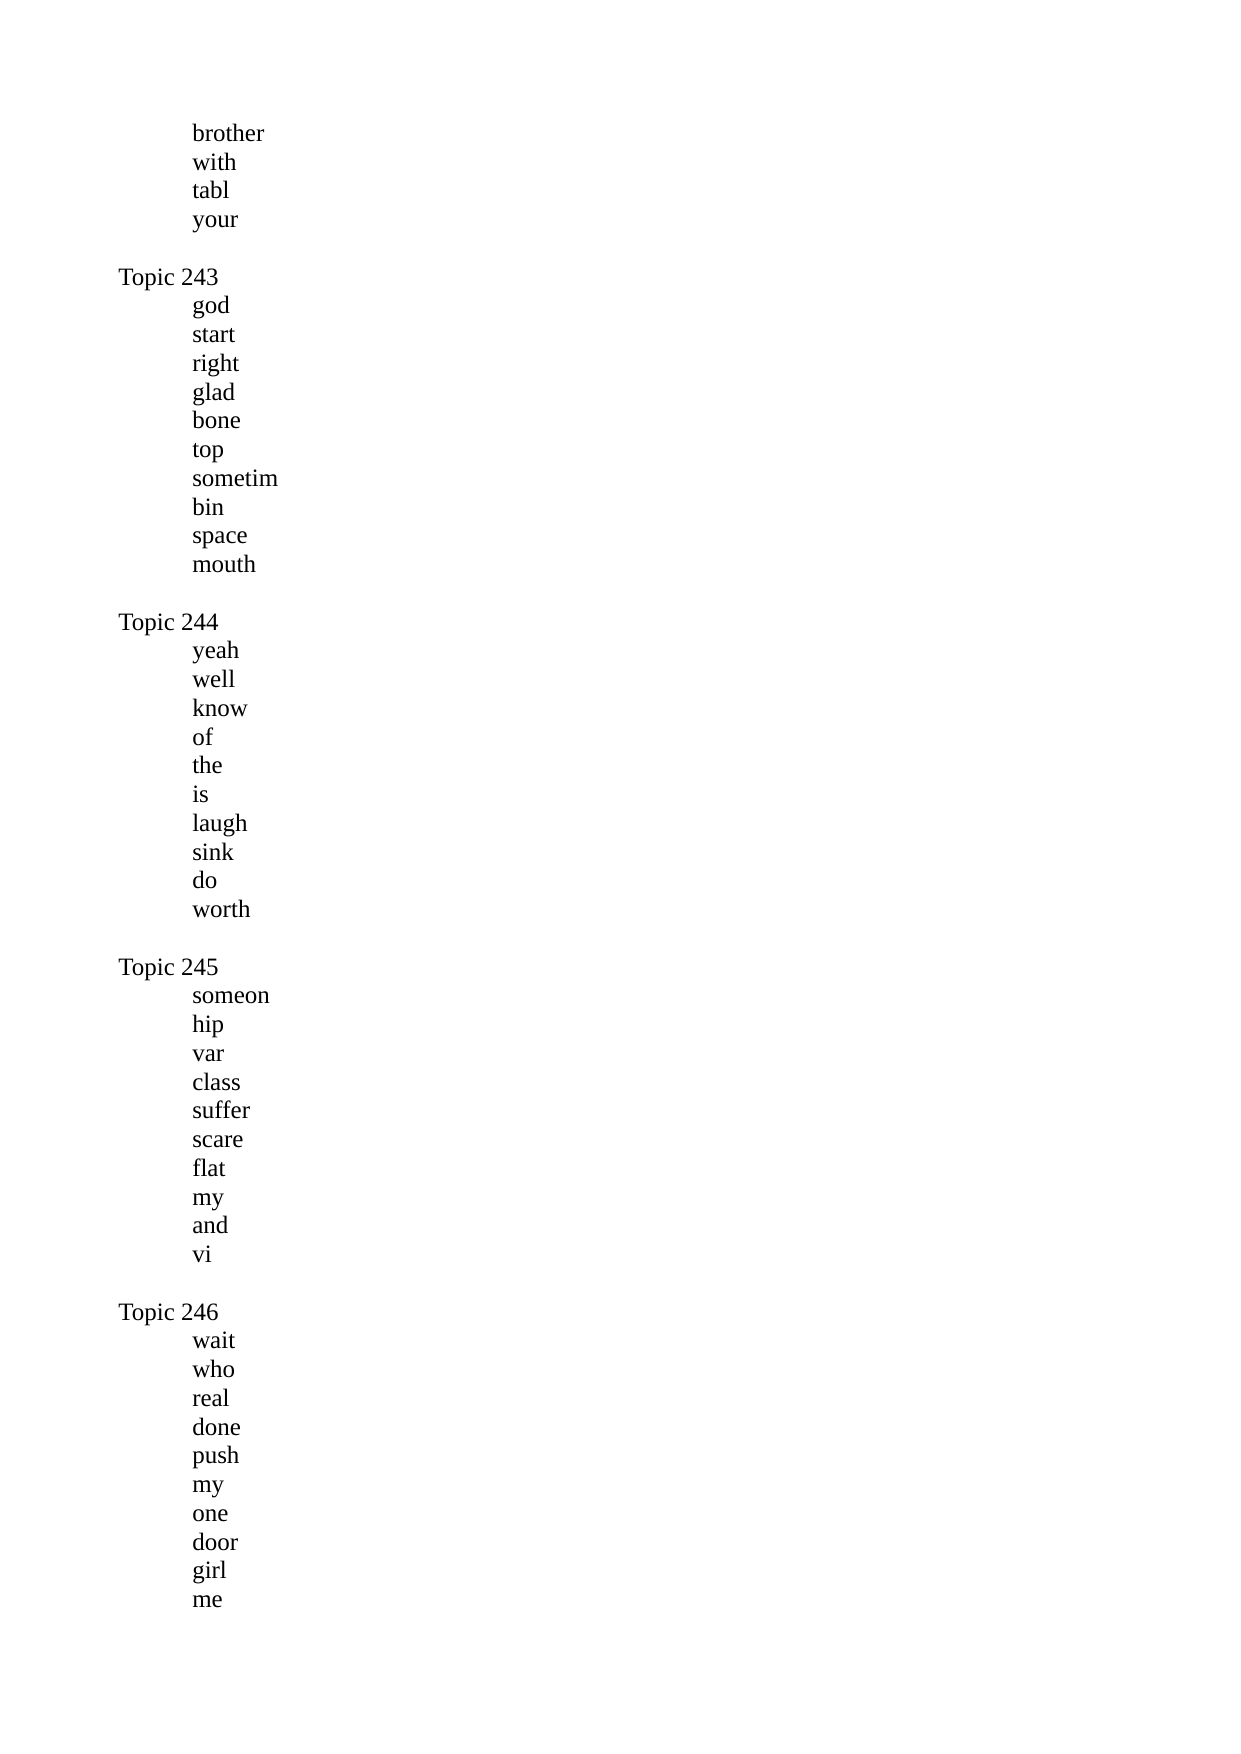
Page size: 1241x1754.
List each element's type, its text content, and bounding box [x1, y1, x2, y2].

text mouth [118, 549, 1122, 578]
text right [118, 348, 1122, 377]
text flat [118, 1153, 1122, 1182]
text bin [118, 492, 1122, 521]
text my [118, 1182, 1122, 1211]
text girl [118, 1556, 1122, 1584]
text sink [118, 837, 1122, 866]
text brother [118, 118, 1122, 147]
text real [118, 1383, 1122, 1412]
text suffer [118, 1096, 1122, 1124]
text do [118, 866, 1122, 894]
text of [118, 722, 1122, 751]
text with [118, 147, 1122, 176]
text worth [118, 894, 1122, 923]
text Topic 245 [118, 952, 1122, 981]
text the [118, 751, 1122, 779]
text tabl [118, 176, 1122, 204]
text var [118, 1038, 1122, 1067]
text bone [118, 406, 1122, 434]
text who [118, 1354, 1122, 1383]
text well [118, 664, 1122, 693]
text Topic 246 [118, 1297, 1122, 1326]
text class [118, 1067, 1122, 1096]
text know [118, 693, 1122, 722]
text your [118, 204, 1122, 233]
text scare [118, 1124, 1122, 1153]
text top [118, 434, 1122, 463]
text Topic 243 [118, 262, 1122, 291]
text yeah [118, 636, 1122, 664]
text start [118, 319, 1122, 348]
text space [118, 521, 1122, 549]
text laugh [118, 808, 1122, 837]
text glad [118, 377, 1122, 406]
text one [118, 1498, 1122, 1527]
text god [118, 291, 1122, 319]
text is [118, 779, 1122, 808]
text Topic 244 [118, 607, 1122, 636]
text done [118, 1412, 1122, 1441]
text hip [118, 1009, 1122, 1038]
text my [118, 1469, 1122, 1498]
text push [118, 1441, 1122, 1469]
text sometim [118, 463, 1122, 492]
text someon [118, 981, 1122, 1009]
text wait [118, 1326, 1122, 1354]
text me [118, 1584, 1122, 1613]
text and [118, 1211, 1122, 1239]
text vi [118, 1239, 1122, 1268]
text door [118, 1527, 1122, 1556]
